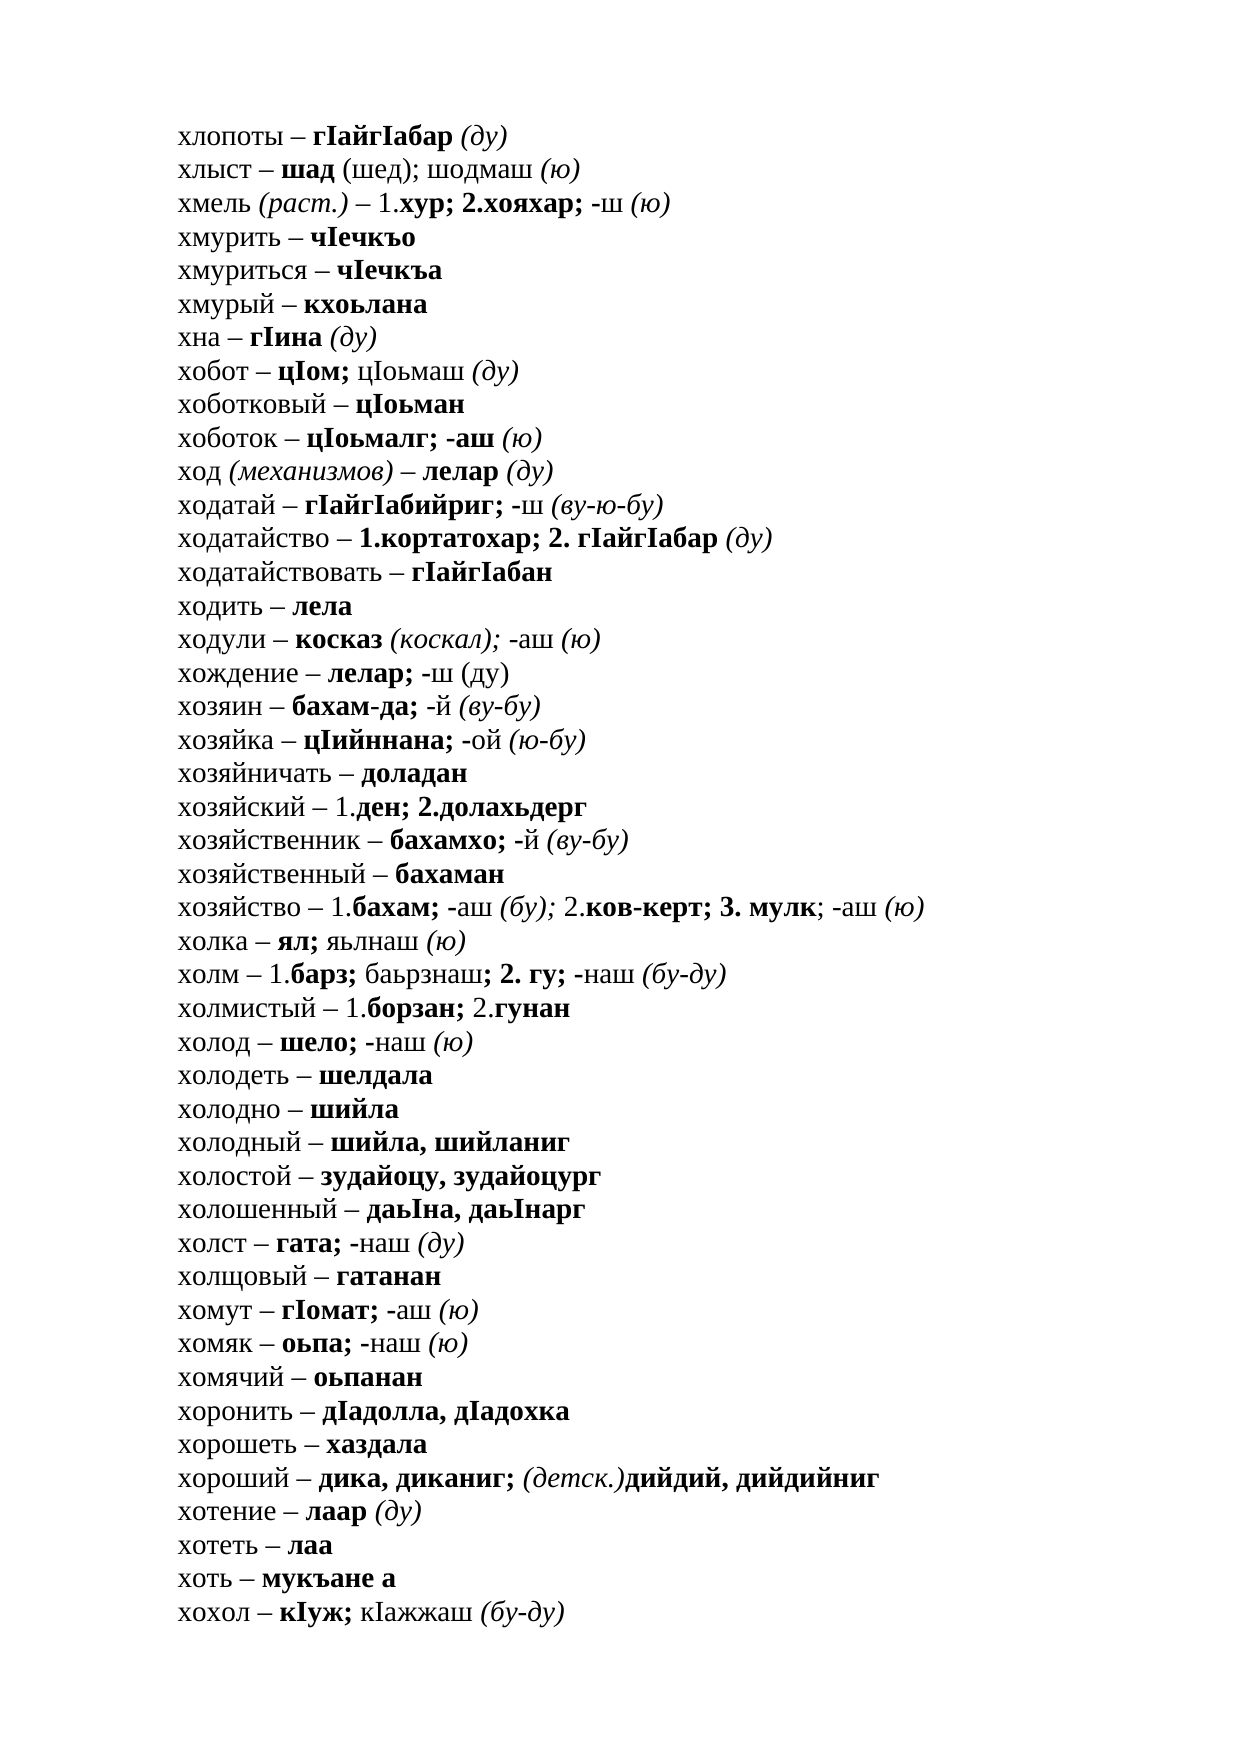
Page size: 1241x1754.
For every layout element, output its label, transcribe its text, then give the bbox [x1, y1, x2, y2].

text холостой – зудайоцу, зудайоцург [177, 1158, 1152, 1191]
text холод – шело; -наш (ю) [177, 1024, 1152, 1057]
text хоть – мукъане а [177, 1560, 1152, 1594]
text хотеть – лаа [177, 1527, 1152, 1560]
text хмурить – чӀечкъо [177, 219, 1152, 252]
text холмистый – 1.борзан; 2.гунан [177, 990, 1152, 1024]
text ходатай – гӀайгӀабийриг; -ш (ву-ю-бу) [177, 487, 1152, 521]
text холодно – шийла [177, 1091, 1152, 1124]
text ходатайствовать – гӀайгӀабан [177, 554, 1152, 588]
text холка – ял; яьлнаш (ю) [177, 923, 1152, 957]
text хороший – дика, диканиг; (детск.)дийдий, дийдийниг [177, 1460, 1152, 1493]
text хобот – цӀом; цӀоьмаш (ду) [177, 353, 1152, 386]
text хоботок – цӀоьмалг; -аш (ю) [177, 420, 1152, 453]
text хозяин – бахам-да; -й (ву-бу) [177, 688, 1152, 722]
text ходатайство – 1.кортатохар; 2. гӀайгӀабар (ду) [177, 521, 1152, 554]
text хозяйственный – бахаман [177, 856, 1152, 889]
text ход (механизмов) – лелар (ду) [177, 453, 1152, 487]
text хомяк – оьпа; -наш (ю) [177, 1326, 1152, 1359]
text хозяйственник – бахамхо; -й (ву-бу) [177, 822, 1152, 856]
text холщовый – гатанан [177, 1258, 1152, 1292]
text холодеть – шелдала [177, 1057, 1152, 1091]
text хозяйский – 1.ден; 2.долахьдерг [177, 789, 1152, 822]
text холошенный – даьӀна, даьӀнарг [177, 1191, 1152, 1225]
text ходить – лела [177, 588, 1152, 621]
text хомут – гӀомат; -аш (ю) [177, 1292, 1152, 1326]
text хохол – кӀуж; кӀажжаш (бу-ду) [177, 1594, 1152, 1627]
text хорошеть – хаздала [177, 1426, 1152, 1460]
text хлыст – шад (шед); шодмаш (ю) [177, 152, 1152, 185]
text хотение – лаар (ду) [177, 1493, 1152, 1527]
text хлопоты – гӀайгӀабар (ду) [177, 118, 1152, 152]
text хоронить – дӀадолла, дӀадохка [177, 1393, 1152, 1426]
text хождение – лелар; -ш (ду) [177, 655, 1152, 688]
text холст – гата; -наш (ду) [177, 1225, 1152, 1258]
text холм – 1.барз; баьрзнаш; 2. гу; -наш (бу-ду) [177, 957, 1152, 990]
text хоботковый – цӀоьман [177, 386, 1152, 420]
text холодный – шийла, шийланиг [177, 1124, 1152, 1158]
text хмель (раст.) – 1.хур; 2.хояхар; -ш (ю) [177, 185, 1152, 219]
text хозяйничать – доладан [177, 755, 1152, 789]
text хозяйство – 1.бахам; -аш (бу); 2.ков-керт; 3. мулк; -аш (ю) [177, 889, 1152, 923]
text хомячий – оьпанан [177, 1359, 1152, 1393]
text хозяйка – цӀийннана; -ой (ю-бу) [177, 722, 1152, 755]
text хмурый – кхоьлана [177, 286, 1152, 319]
text хна – гӀина (ду) [177, 319, 1152, 353]
text хмуриться – чӀечкъа [177, 252, 1152, 286]
text ходули – косказ (коскал); -аш (ю) [177, 621, 1152, 655]
